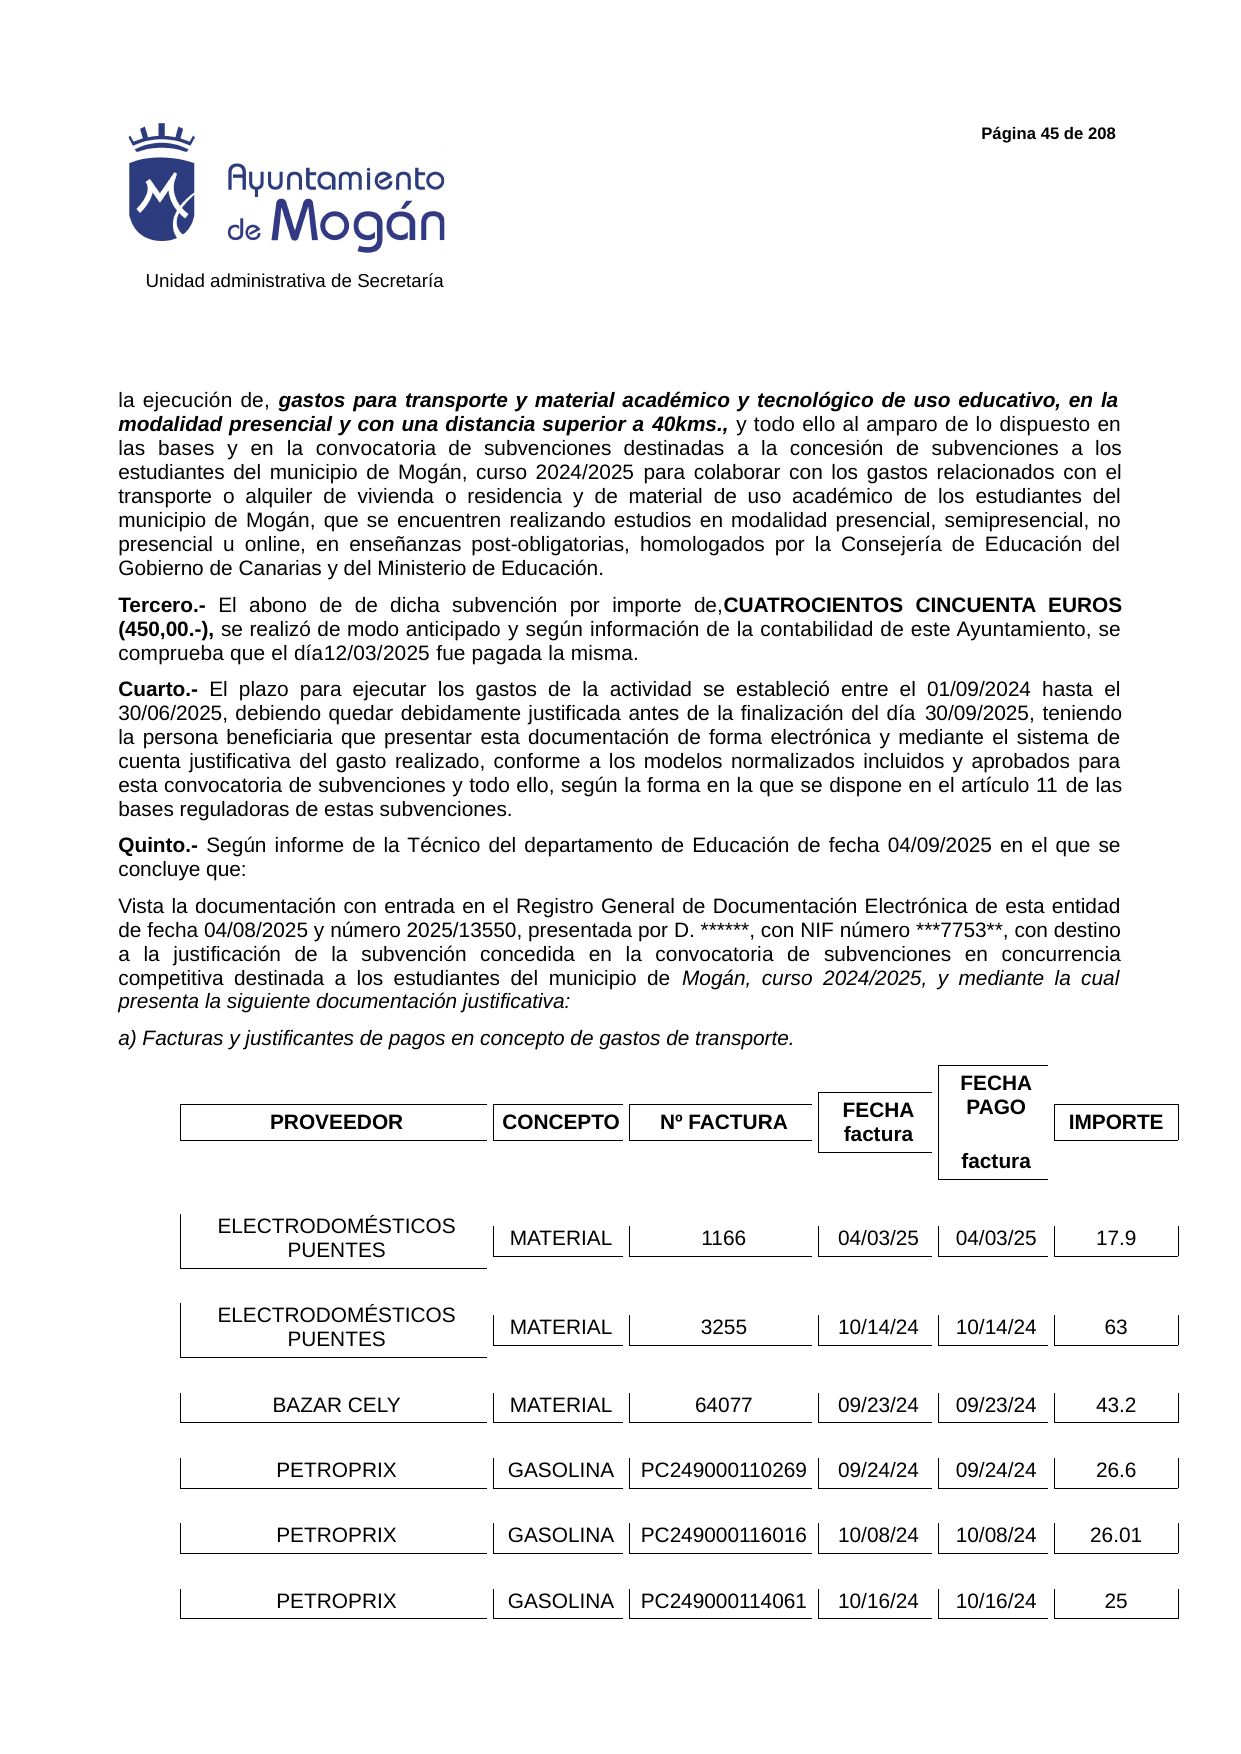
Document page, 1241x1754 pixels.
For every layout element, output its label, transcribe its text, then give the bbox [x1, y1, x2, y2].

table_header Nº FACTURA [626, 1062, 815, 1211]
table_header FECHA PAGO factura [935, 1062, 1051, 1211]
table_cell 08/10/24 [935, 1520, 1051, 1586]
table_cell 03/04/25 [815, 1211, 935, 1300]
table_header FECHA factura [815, 1062, 935, 1211]
table_cell 16/10/24 [935, 1586, 1051, 1621]
table_cell 08/10/24 [815, 1520, 935, 1586]
table_cell GASOLINA [490, 1520, 626, 1586]
table_cell BAZAR CELY [177, 1390, 489, 1455]
table_cell 1166 [626, 1211, 815, 1300]
table_cell 3255 [626, 1300, 815, 1389]
text a) Facturas y justificantes de pagos en concepto de gastos de transporte. [118, 1026, 1122, 1050]
table_header PROVEEDOR [177, 1062, 489, 1211]
text Vista la documentación con entrada en el Registro General de Documentación Electrónica de esta entidad de fecha 04/08/2025 y número 2025/13550, presentada por D. ******, con NIF número ***7753**, con destino a la justificación de la subvención concedida en la convocatoria de subvenciones en concurrencia competitiva destinada a los estudiantes del municipio de Mogán, curso 2024/2025, y mediante la cual presenta la siguiente documentación justificativa: [118, 893, 1122, 1013]
table_cell 26,6 [1051, 1455, 1181, 1520]
table_cell MATERIAL [490, 1211, 626, 1300]
table_cell 23/09/24 [935, 1390, 1051, 1455]
table_cell ELECTRODOMÉSTICOS PUENTES [177, 1211, 489, 1300]
table_cell 63 [1051, 1300, 1181, 1389]
table_cell PETROPRIX [177, 1455, 489, 1520]
text Cuarto.- El plazo para ejecutar los gastos de la actividad se estableció entre el 01/09/2024 hasta el 30/06/2025, debiendo quedar debidamente justificada antes de la finalización del día 30/09/2025, teniendo la persona beneficiaria que presentar esta documentación de forma electrónica y mediante el sistema de cuenta justificativa del gasto realizado, conforme a los modelos normalizados incluidos y aprobados para esta convocatoria de subvenciones y todo ello, según la forma en la que se dispone en el artículo 11 de las bases reguladoras de estas subvenciones. [118, 677, 1122, 821]
table_cell PC249000110269 [626, 1455, 815, 1520]
table_cell 25 [1051, 1586, 1181, 1621]
text la ejecución de, gastos para transporte y material académico y tecnológico de uso educativo, en la modalidad presencial y con una distancia superior a 40kms., y todo ello al amparo de lo dispuesto en las bases y en la convocatoria de subvenciones destinadas a la concesión de subvenciones a los estudiantes del municipio de Mogán, curso 2024/2025 para colaborar con los gastos relacionados con el transporte o alquiler de vivienda o residencia y de material de uso académico de los estudiantes del municipio de Mogán, que se encuentren realizando estudios en modalidad presencial, semipresencial, no presencial u online, en enseñanzas post-obligatorias, homologados por la Consejería de Educación del Gobierno de Canarias y del Ministerio de Educación. [118, 388, 1122, 580]
table_cell MATERIAL [490, 1300, 626, 1389]
text Tercero.- El abono de de dicha subvención por importe de,CUATROCIENTOS CINCUENTA EUROS (450,00.-), se realizó de modo anticipado y según información de la contabilidad de este Ayuntamiento, se comprueba que el día12/03/2025 fue pagada la misma. [118, 592, 1122, 664]
table_cell 24/09/24 [815, 1455, 935, 1520]
table_cell GASOLINA [490, 1455, 626, 1520]
table_cell 24/09/24 [935, 1455, 1051, 1520]
table_cell PC249000116016 [626, 1520, 815, 1586]
table_cell 26,01 [1051, 1520, 1181, 1586]
picture [128, 123, 445, 259]
text Quinto.- Según informe de la Técnico del departamento de Educación de fecha 04/09/2025 en el que se concluye que: [118, 833, 1122, 881]
table_cell PC249000114061 [626, 1586, 815, 1621]
table_cell MATERIAL [490, 1390, 626, 1455]
table_cell PETROPRIX [177, 1586, 489, 1621]
table_cell 64077 [626, 1390, 815, 1455]
table_header CONCEPTO [490, 1062, 626, 1211]
table_cell 23/09/24 [815, 1390, 935, 1455]
table_header IMPORTE [1051, 1062, 1181, 1211]
table_cell 14/10/24 [935, 1300, 1051, 1389]
table_cell 03/04/25 [935, 1211, 1051, 1300]
table_cell 43,2 [1051, 1390, 1181, 1455]
table_cell GASOLINA [490, 1586, 626, 1621]
table_cell 14/10/24 [815, 1300, 935, 1389]
table_cell PETROPRIX [177, 1520, 489, 1586]
table_cell ELECTRODOMÉSTICOS PUENTES [177, 1300, 489, 1389]
table_cell 16/10/24 [815, 1586, 935, 1621]
table_cell 17,9 [1051, 1211, 1181, 1300]
